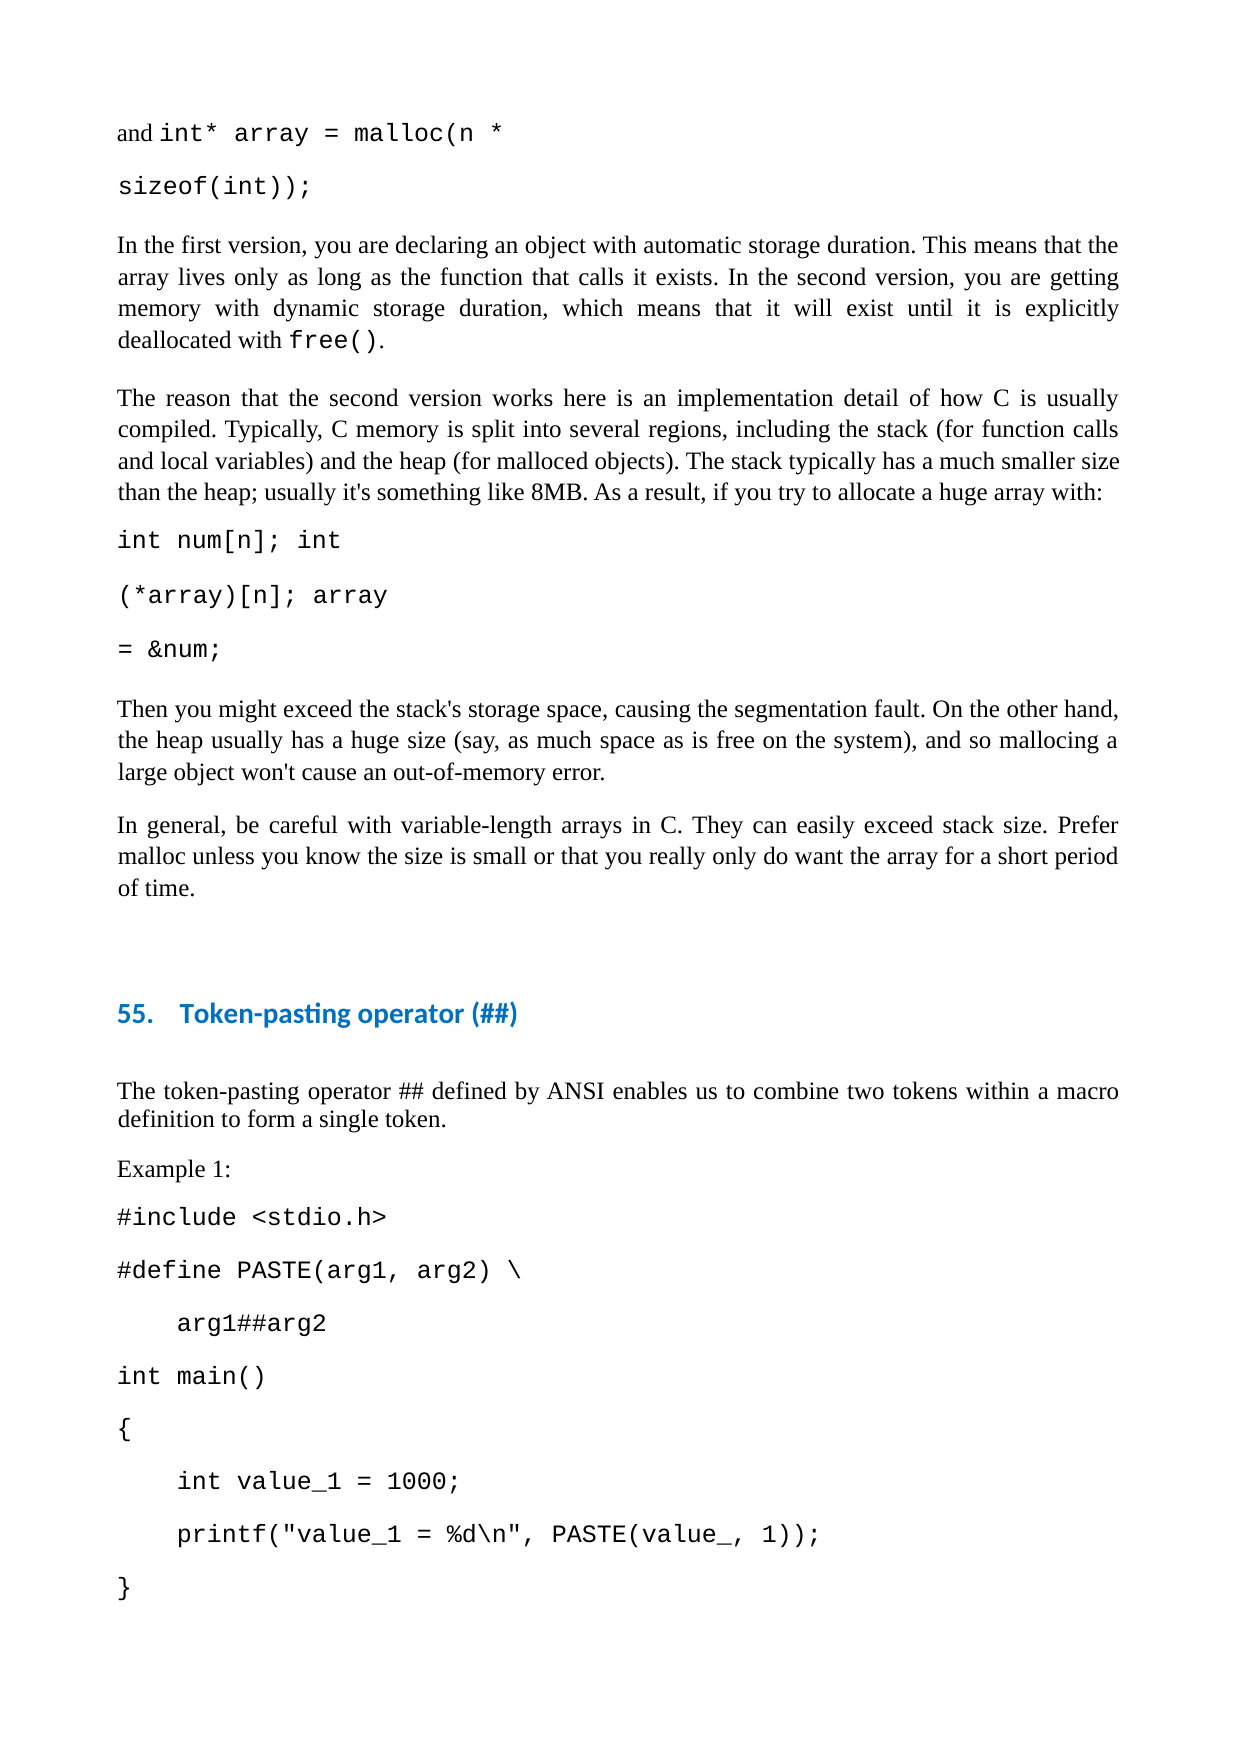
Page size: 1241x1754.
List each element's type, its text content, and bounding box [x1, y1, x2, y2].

text and int* array = malloc(n * sizeof(int)); [117, 118, 691, 202]
subtitle Token-pasting operator (##) [117, 996, 802, 1031]
text int main() [117, 1363, 1118, 1392]
text The reason that the second version works here is an implementation detail of how C is usually compiled. Typically, C memory is split into several regions, including the stack (for function calls and local variables) and the heap (for malloced objects). The stack typically has a much smaller size than the heap; usually it's something like 8MB. As a result, if you try to allocate a huge array with: [117, 383, 1121, 506]
text The token-pasting operator ## defined by ANSI enables us to combine two tokens within a macro definition to form a single token. [117, 1076, 1121, 1133]
text Example 1: [117, 1154, 1121, 1183]
text #include <stdio.h> [117, 1205, 1118, 1233]
text Then you might exceed the stack's storage space, causing the segmentation fault. On the other hand, the heap usually has a huge size (say, as much space as is free on the system), and so mallocing a large object won't cause an out-of-memory error. [117, 694, 1121, 786]
text In general, be careful with variable-length arrays in C. They can easily exceed stack size. Prefer malloc unless you know the size is small or that you really only do want the array for a short period of time. [117, 810, 1121, 902]
text int value_1 = 1000; [117, 1469, 1118, 1497]
text #define PASTE(arg1, arg2) \ [117, 1258, 1118, 1286]
text int num[n]; int (*array)[n]; array = &num; [117, 528, 402, 665]
text { [117, 1416, 1118, 1444]
text printf("value_1 = %d\n", PASTE(value_, 1)); [117, 1522, 1118, 1550]
text arg1##arg2 [117, 1310, 1118, 1339]
text } [117, 1574, 1118, 1603]
text In the first version, you are declaring an object with automatic storage duration. This means that the array lives only as long as the function that calls it exists. In the second version, you are getting memory with dynamic storage duration, which means that it will exist until it is explicitly deallocated with free(). [117, 230, 1121, 356]
